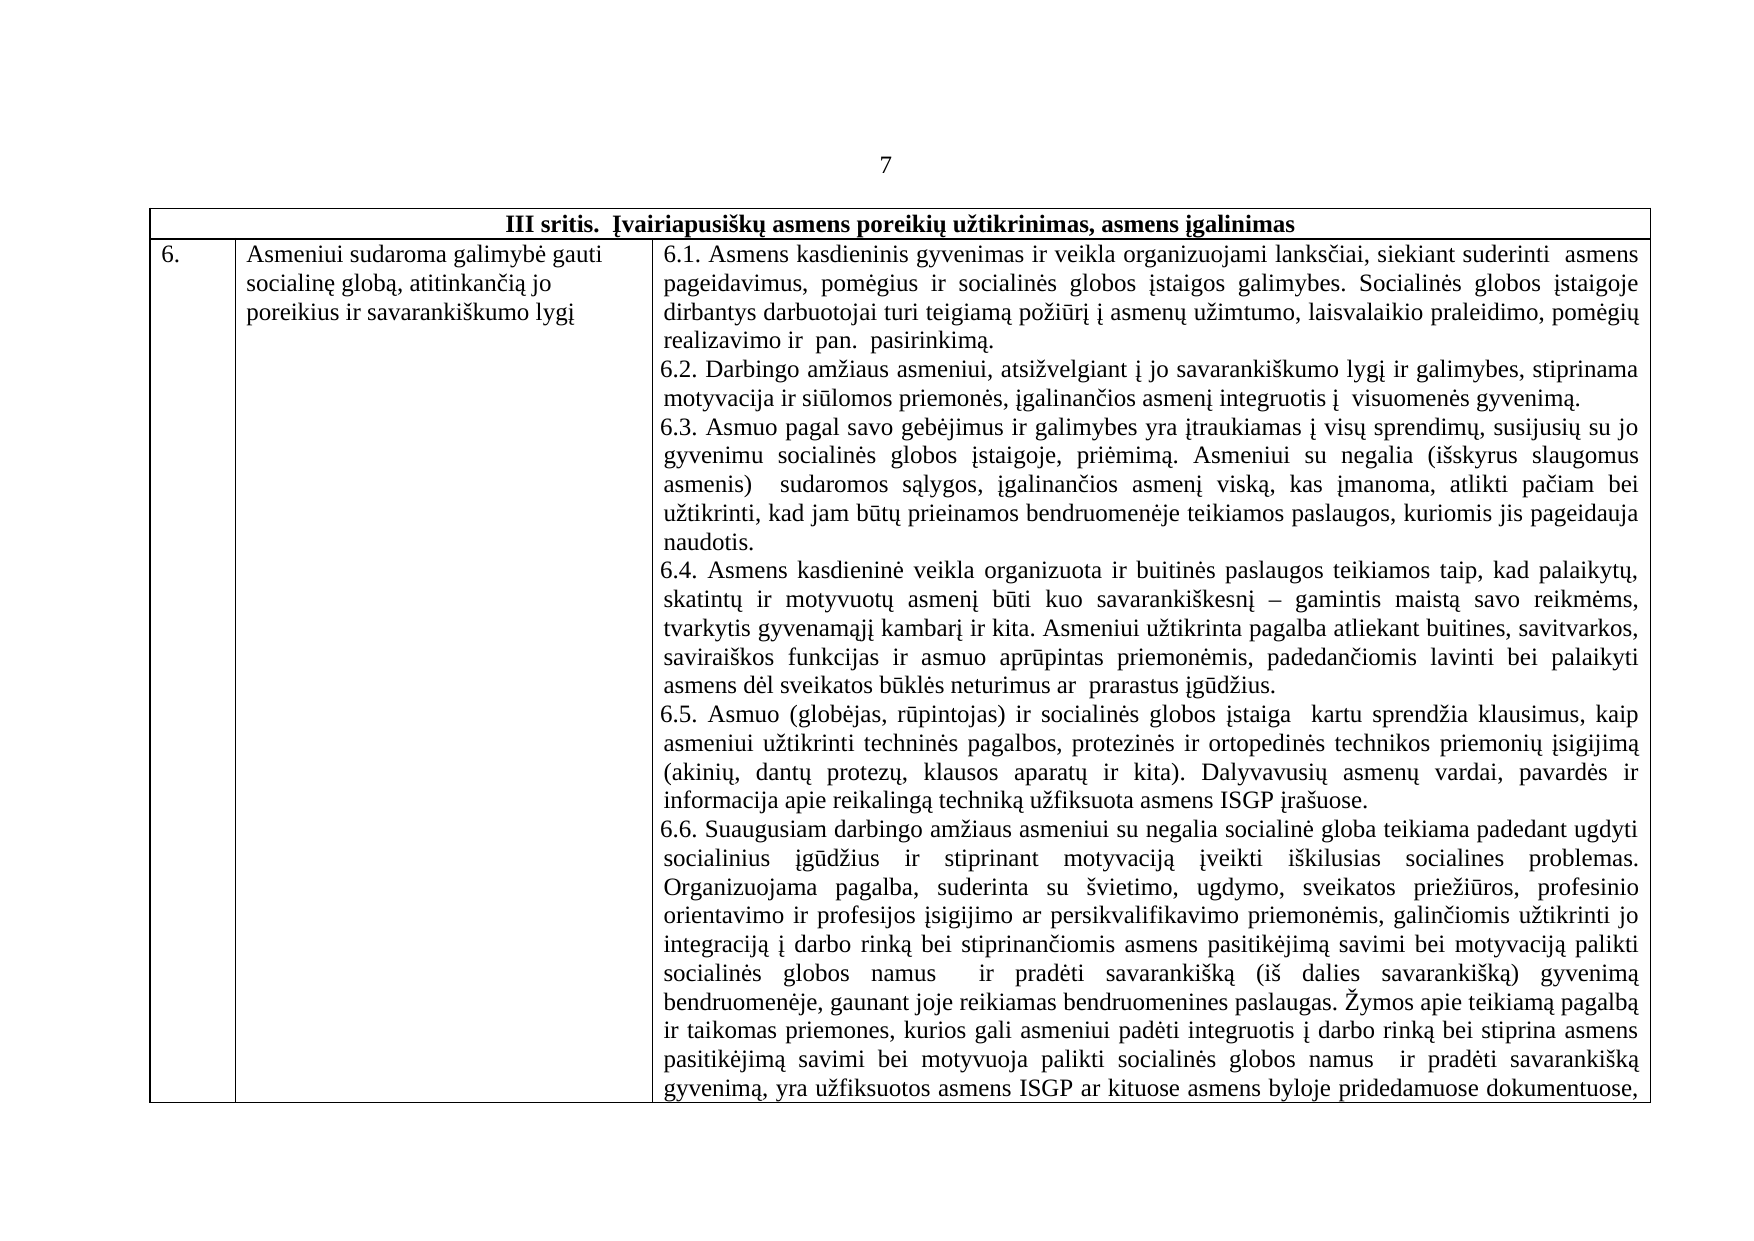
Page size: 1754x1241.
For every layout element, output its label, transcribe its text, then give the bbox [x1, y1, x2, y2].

table_cell 6.1. Asmens kasdieninis gyvenimas ir veikla organizuojami lanksčiai, siekiant suderinti asmens pageidavimus, pomėgius ir socialinės globos įstaigos galimybes. Socialinės globos įstaigoje dirbantys darbuotojai turi teigiamą požiūrį į asmenų užimtumo, laisvalaikio praleidimo, pomėgių realizavimo ir pan. pasirinkimą. 6.2. Darbingo amžiaus asmeniui, atsižvelgiant į jo savarankiškumo lygį ir galimybes, stiprinama motyvacija ir siūlomos priemonės, įgalinančios asmenį integruotis į visuomenės gyvenimą. 6.3. Asmuo pagal savo gebėjimus ir galimybes yra įtraukiamas į visų sprendimų, susijusių su jo gyvenimu socialinės globos įstaigoje, priėmimą. Asmeniui su negalia (išskyrus slaugomus asmenis) sudaromos sąlygos, įgalinančios asmenį viską, kas įmanoma, atlikti pačiam bei užtikrinti, kad jam būtų prieinamos bendruomenėje teikiamos paslaugos, kuriomis jis pageidauja naudotis. 6.4. Asmens kasdieninė veikla organizuota ir buitinės paslaugos teikiamos taip, kad palaikytų, skatintų ir motyvuotų asmenį būti kuo savarankiškesnį – gamintis maistą savo reikmėms, tvarkytis gyvenamąjį kambarį ir kita. Asmeniui užtikrinta pagalba atliekant buitines, savitvarkos, saviraiškos funkcijas ir asmuo aprūpintas priemonėmis, padedančiomis lavinti bei palaikyti asmens dėl sveikatos būklės neturimus ar prarastus įgūdžius. 6.5. Asmuo (globėjas, rūpintojas) ir socialinės globos įstaiga kartu sprendžia klausimus, kaip asmeniui užtikrinti techninės pagalbos, protezinės ir ortopedinės technikos priemonių įsigijimą (akinių, dantų protezų, klausos aparatų ir kita). Dalyvavusių asmenų vardai, pavardės ir informacija apie reikalingą techniką užfiksuota asmens ISGP įrašuose. 6.6. Suaugusiam darbingo amžiaus asmeniui su negalia socialinė globa teikiama padedant ugdyti socialinius įgūdžius ir stiprinant motyvaciją įveikti iškilusias socialines problemas. Organizuojama pagalba, suderinta su švietimo, ugdymo, sveikatos priežiūros, profesinio orientavimo ir profesijos įsigijimo ar persikvalifikavimo priemonėmis, galinčiomis užtikrinti jo integraciją į darbo rinką bei stiprinančiomis asmens pasitikėjimą savimi bei motyvaciją palikti socialinės globos namus ir pradėti savarankišką (iš dalies savarankišką) gyvenimą bendruomenėje, gaunant joje reikiamas bendruomenines paslaugas. Žymos apie teikiamą pagalbą ir taikomas priemones, kurios gali asmeniui padėti integruotis į darbo rinką bei stiprina asmens pasitikėjimą savimi bei motyvuoja palikti socialinės globos namus ir pradėti savarankišką gyvenimą, yra užfiksuotos asmens ISGP ar kituose asmens byloje pridedamuose dokumentuose, [653, 240, 1650, 1102]
table_cell [1651, 208, 1656, 238]
table_cell 6. [151, 240, 235, 1102]
table_cell III sritis. Įvairiapusiškų asmens poreikių užtikrinimas, asmens įgalinimas [151, 209, 1650, 238]
table_cell Asmeniui sudaroma galimybė gauti socialinę globą, atitinkančią jo poreikius ir savarankiškumo lygį [236, 240, 652, 1102]
table_cell [1651, 238, 1656, 1102]
